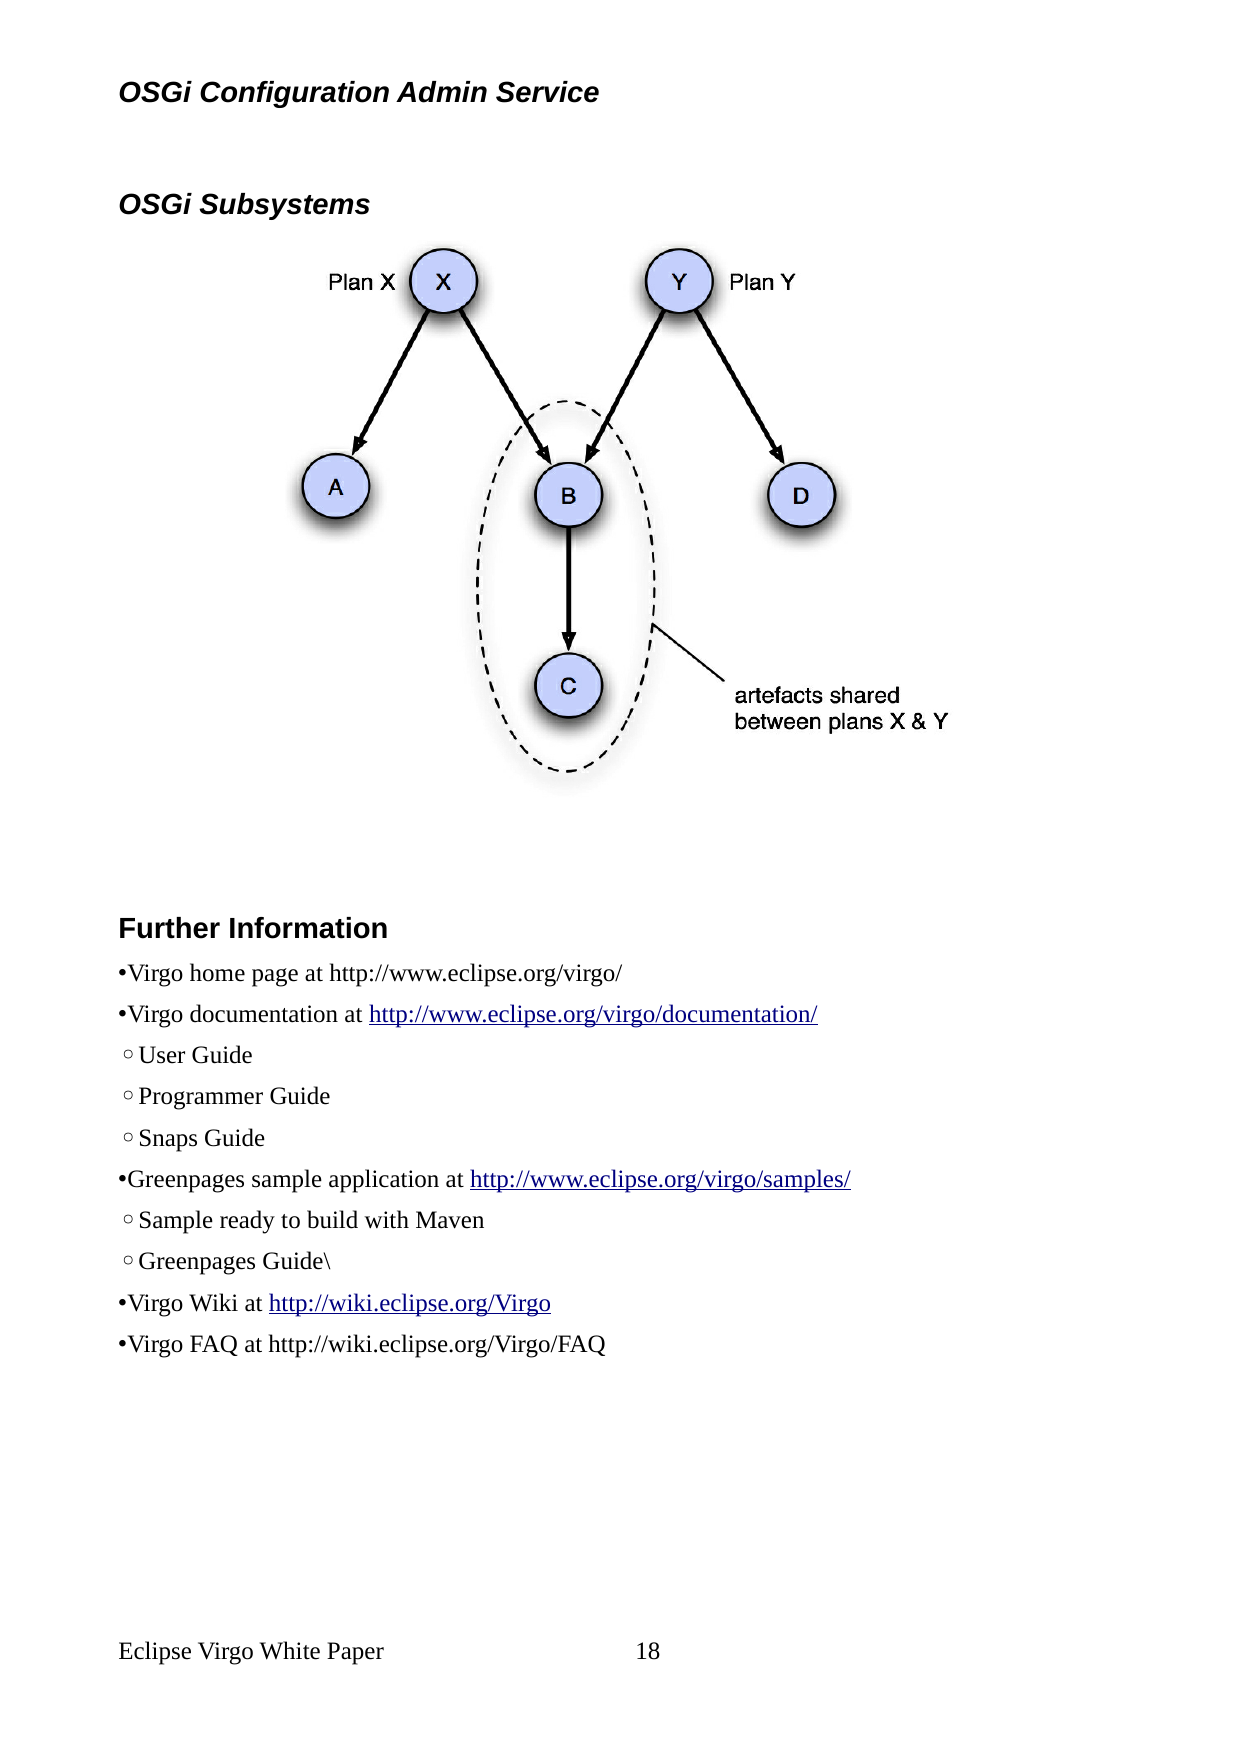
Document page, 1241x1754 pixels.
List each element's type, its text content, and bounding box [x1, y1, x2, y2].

subtitle OSGi Configuration Admin Service [118, 75, 1122, 108]
list Virgo home page at http://www.eclipse.org/virgo/ [118, 958, 1122, 986]
list Sample ready to build with Maven [118, 1205, 1122, 1234]
list Programmer Guide [118, 1081, 1122, 1110]
subtitle OSGi Subsystems [118, 187, 1122, 221]
list User Guide [118, 1040, 1122, 1069]
subtitle Further Information [118, 912, 1122, 945]
list Greenpages sample application at http://www.eclipse.org/virgo/samples/ [118, 1164, 1122, 1193]
list Virgo Wiki at http://wiki.eclipse.org/Virgo [118, 1288, 1122, 1316]
list Virgo FAQ at http://wiki.eclipse.org/Virgo/FAQ [118, 1329, 1122, 1358]
list Virgo documentation at http://www.eclipse.org/virgo/documentation/ [118, 999, 1122, 1028]
list Greenpages Guide\ [118, 1246, 1122, 1275]
list Snaps Guide [118, 1123, 1122, 1151]
